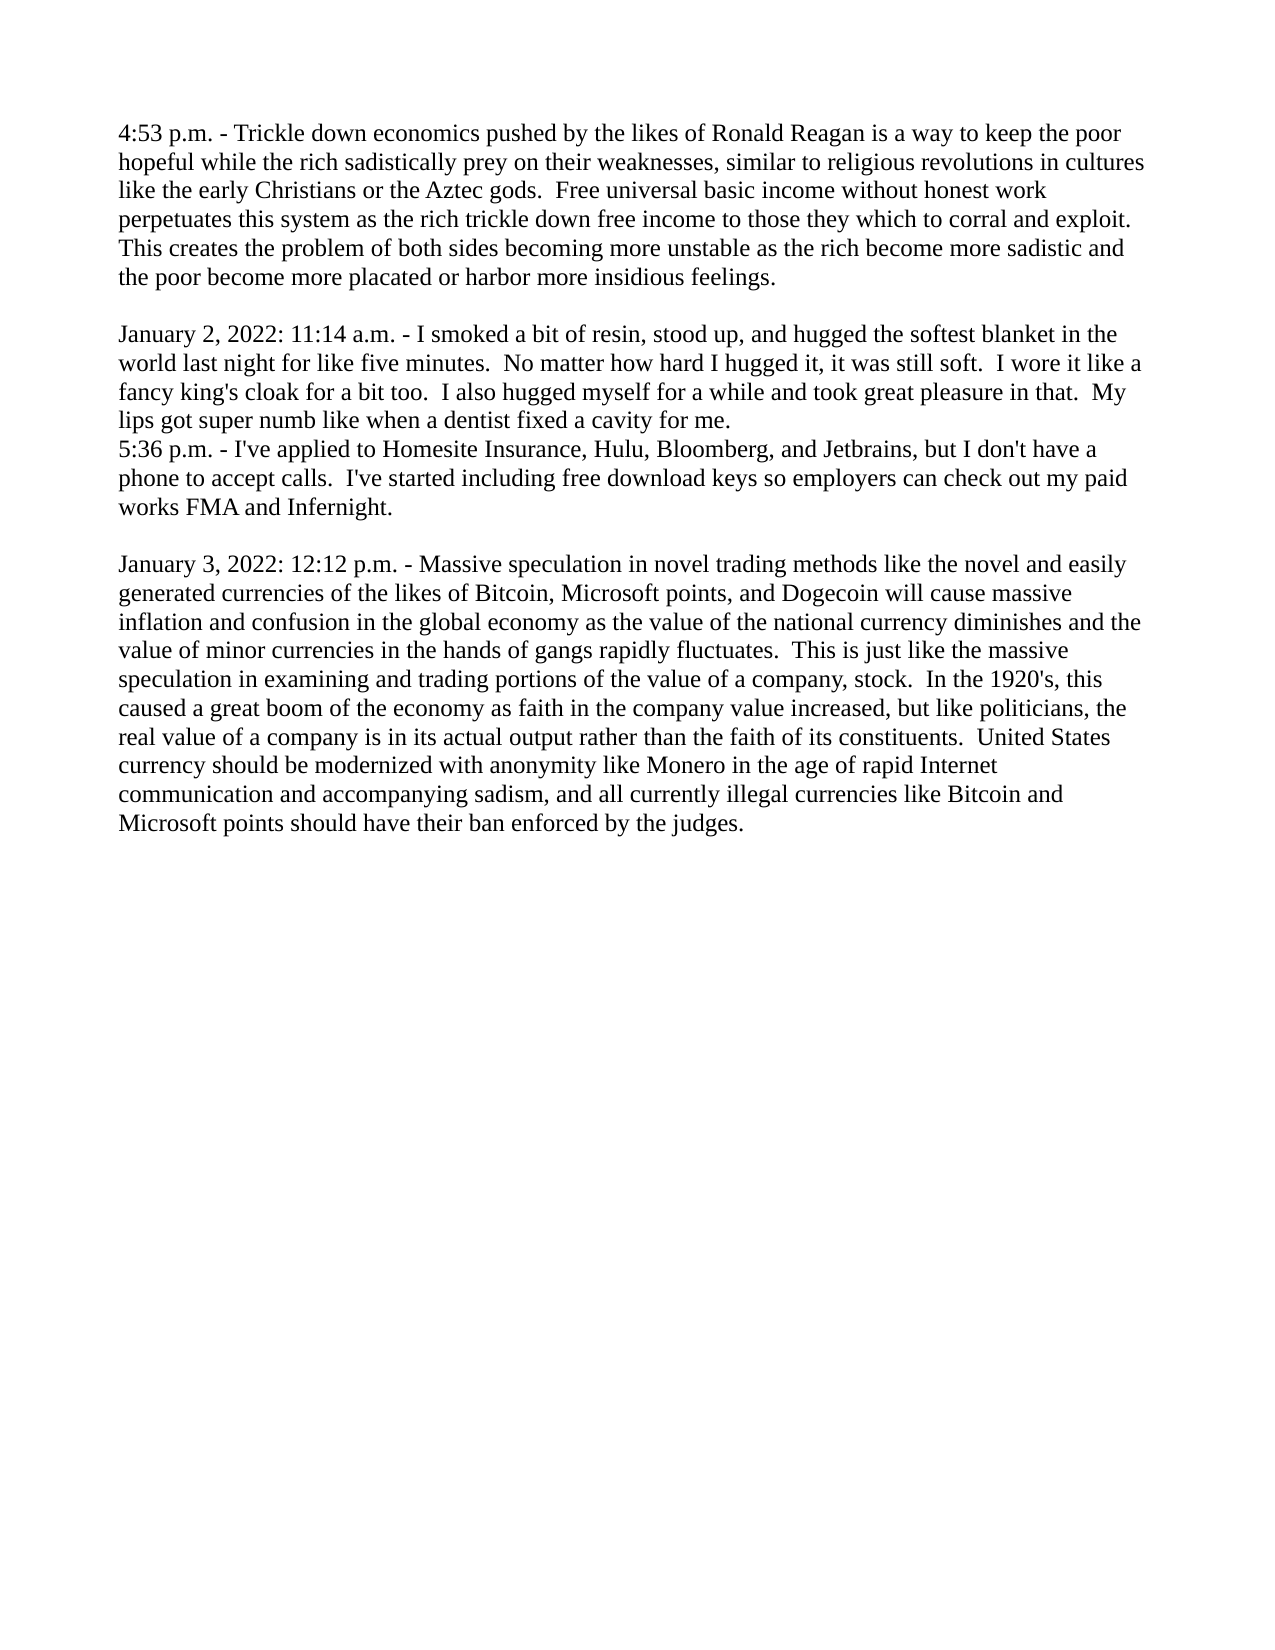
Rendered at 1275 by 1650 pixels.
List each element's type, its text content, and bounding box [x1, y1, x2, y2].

text 5:36 p.m. - I've applied to Homesite Insurance, Hulu, Bloomberg, and Jetbrains, but I don't have a phone to accept calls. I've started including free download keys so employers can check out my paid works FMA and Infernight. [118, 434, 1157, 521]
text 4:53 p.m. - Trickle down economics pushed by the likes of Ronald Reagan is a way to keep the poor hopeful while the rich sadistically prey on their weaknesses, similar to religious revolutions in cultures like the early Christians or the Aztec gods. Free universal basic income without honest work perpetuates this system as the rich trickle down free income to those they which to corral and exploit. This creates the problem of both sides becoming more unstable as the rich become more sadistic and the poor become more placated or harbor more insidious feelings. [118, 118, 1157, 291]
text January 3, 2022: 12:12 p.m. - Massive speculation in novel trading methods like the novel and easily generated currencies of the likes of Bitcoin, Microsoft points, and Dogecoin will cause massive inflation and confusion in the global economy as the value of the national currency diminishes and the value of minor currencies in the hands of gangs rapidly fluctuates. This is just like the massive speculation in examining and trading portions of the value of a company, stock. In the 1920's, this caused a great boom of the economy as faith in the company value increased, but like politicians, the real value of a company is in its actual output rather than the faith of its constituents. United States currency should be modernized with anonymity like Monero in the age of rapid Internet communication and accompanying sadism, and all currently illegal currencies like Bitcoin and Microsoft points should have their ban enforced by the judges. [118, 549, 1157, 837]
text January 2, 2022: 11:14 a.m. - I smoked a bit of resin, stood up, and hugged the softest blanket in the world last night for like five minutes. No matter how hard I hugged it, it was still soft. I wore it like a fancy king's cloak for a bit too. I also hugged myself for a while and took great pleasure in that. My lips got super numb like when a dentist fixed a cavity for me. [118, 319, 1157, 434]
